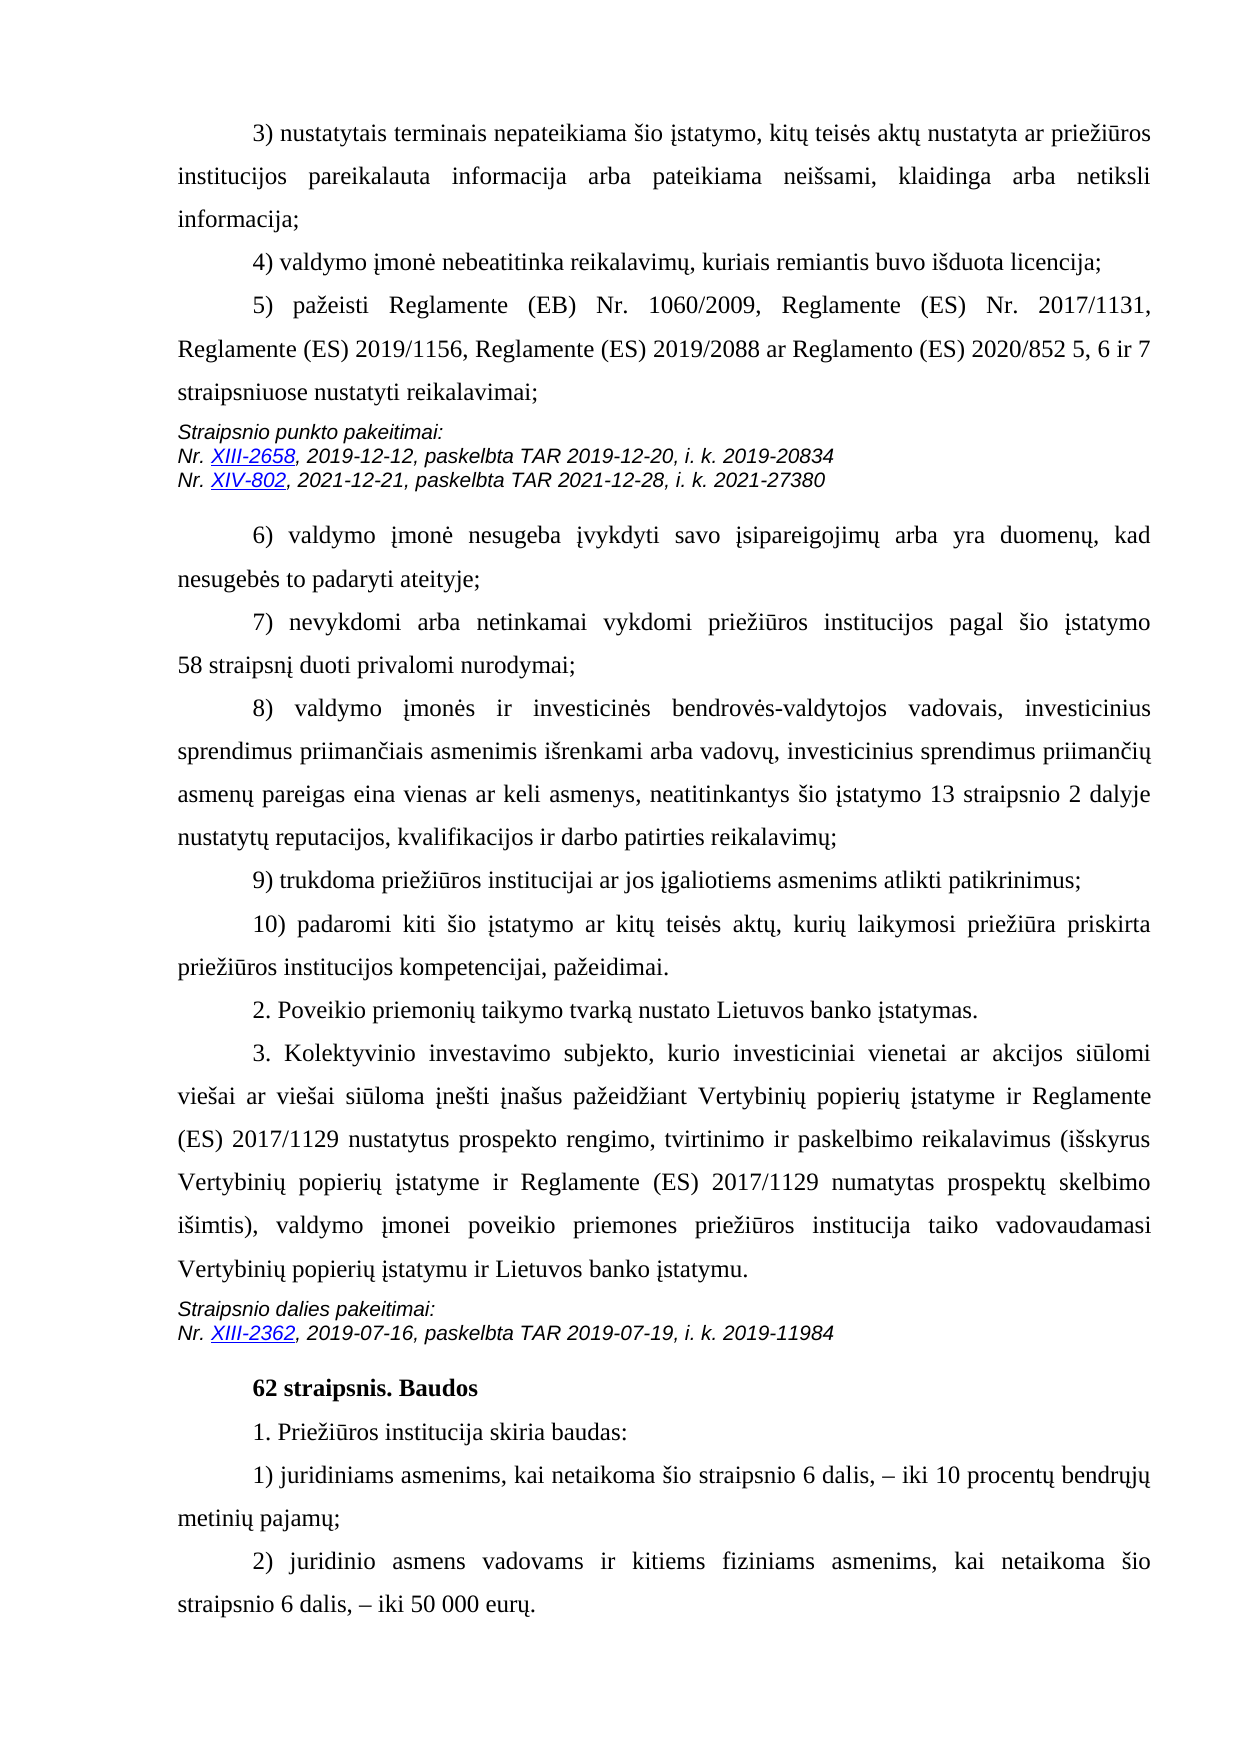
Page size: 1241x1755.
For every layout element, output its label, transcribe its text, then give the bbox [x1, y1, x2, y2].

text 6) valdymo įmonė nesugeba įvykdyti savo įsipareigojimų arba yra duomenų, kad nesugebės to padaryti ateityje; [177, 521, 1152, 592]
text 1) juridiniams asmenims, kai netaikoma šio straipsnio 6 dalis, – iki 10 procentų bendrųjų metinių pajamų; [177, 1460, 1152, 1532]
text 1. Priežiūros institucija skiria baudas: [177, 1417, 1152, 1445]
text 62 straipsnis. Baudos [177, 1373, 1152, 1402]
text 2) juridinio asmens vadovams ir kitiems fiziniams asmenims, kai netaikoma šio straipsnio 6 dalis, – iki 50 000 eurų. [177, 1546, 1152, 1618]
text Straipsnio punkto pakeitimai: [177, 420, 1152, 444]
text 10) padaromi kiti šio įstatymo ar kitų teisės aktų, kurių laikymosi priežiūra priskirta priežiūros institucijos kompetencijai, pažeidimai. [177, 909, 1152, 981]
text Nr. XIII-2658, 2019-12-12, paskelbta TAR 2019-12-20, i. k. 2019-20834 [177, 444, 1152, 468]
text 7) nevykdomi arba netinkamai vykdomi priežiūros institucijos pagal šio įstatymo 58 straipsnį duoti privalomi nurodymai; [177, 607, 1152, 679]
text 4) valdymo įmonė nebeatitinka reikalavimų, kuriais remiantis buvo išduota licencija; [177, 247, 1152, 276]
text Nr. XIV-802, 2021-12-21, paskelbta TAR 2021-12-28, i. k. 2021-27380 [177, 468, 1152, 492]
text 5) pažeisti Reglamente (EB) Nr. 1060/2009, Reglamente (ES) Nr. 2017/1131, Reglamente (ES) 2019/1156, Reglamente (ES) 2019/2088 ar Reglamento (ES) 2020/852 5, 6 ir 7 straipsniuose nustatyti reikalavimai; [177, 291, 1152, 406]
text Nr. XIII-2362, 2019-07-16, paskelbta TAR 2019-07-19, i. k. 2019-11984 [177, 1321, 1152, 1345]
text 9) trukdoma priežiūros institucijai ar jos įgaliotiems asmenims atlikti patikrinimus; [177, 866, 1152, 894]
text 8) valdymo įmonės ir investicinės bendrovės-valdytojos vadovais, investicinius sprendimus priimančiais asmenimis išrenkami arba vadovų, investicinius sprendimus priimančių asmenų pareigas eina vienas ar keli asmenys, neatitinkantys šio įstatymo 13 straipsnio 2 dalyje nustatytų reputacijos, kvalifikacijos ir darbo patirties reikalavimų; [177, 693, 1152, 851]
text Straipsnio dalies pakeitimai: [177, 1297, 1152, 1321]
text 2. Poveikio priemonių taikymo tvarką nustato Lietuvos banko įstatymas. [177, 995, 1152, 1024]
text 3) nustatytais terminais nepateikiama šio įstatymo, kitų teisės aktų nustatyta ar priežiūros institucijos pareikalauta informacija arba pateikiama neišsami, klaidinga arba netiksli informacija; [177, 118, 1152, 233]
text 3. Kolektyvinio investavimo subjekto, kurio investiciniai vienetai ar akcijos siūlomi viešai ar viešai siūloma įnešti įnašus pažeidžiant Vertybinių popierių įstatyme ir Reglamente (ES) 2017/1129 nustatytus prospekto rengimo, tvirtinimo ir paskelbimo reikalavimus (išskyrus Vertybinių popierių įstatyme ir Reglamente (ES) 2017/1129 numatytas prospektų skelbimo išimtis), valdymo įmonei poveikio priemones priežiūros institucija taiko vadovaudamasi Vertybinių popierių įstatymu ir Lietuvos banko įstatymu. [177, 1038, 1152, 1282]
